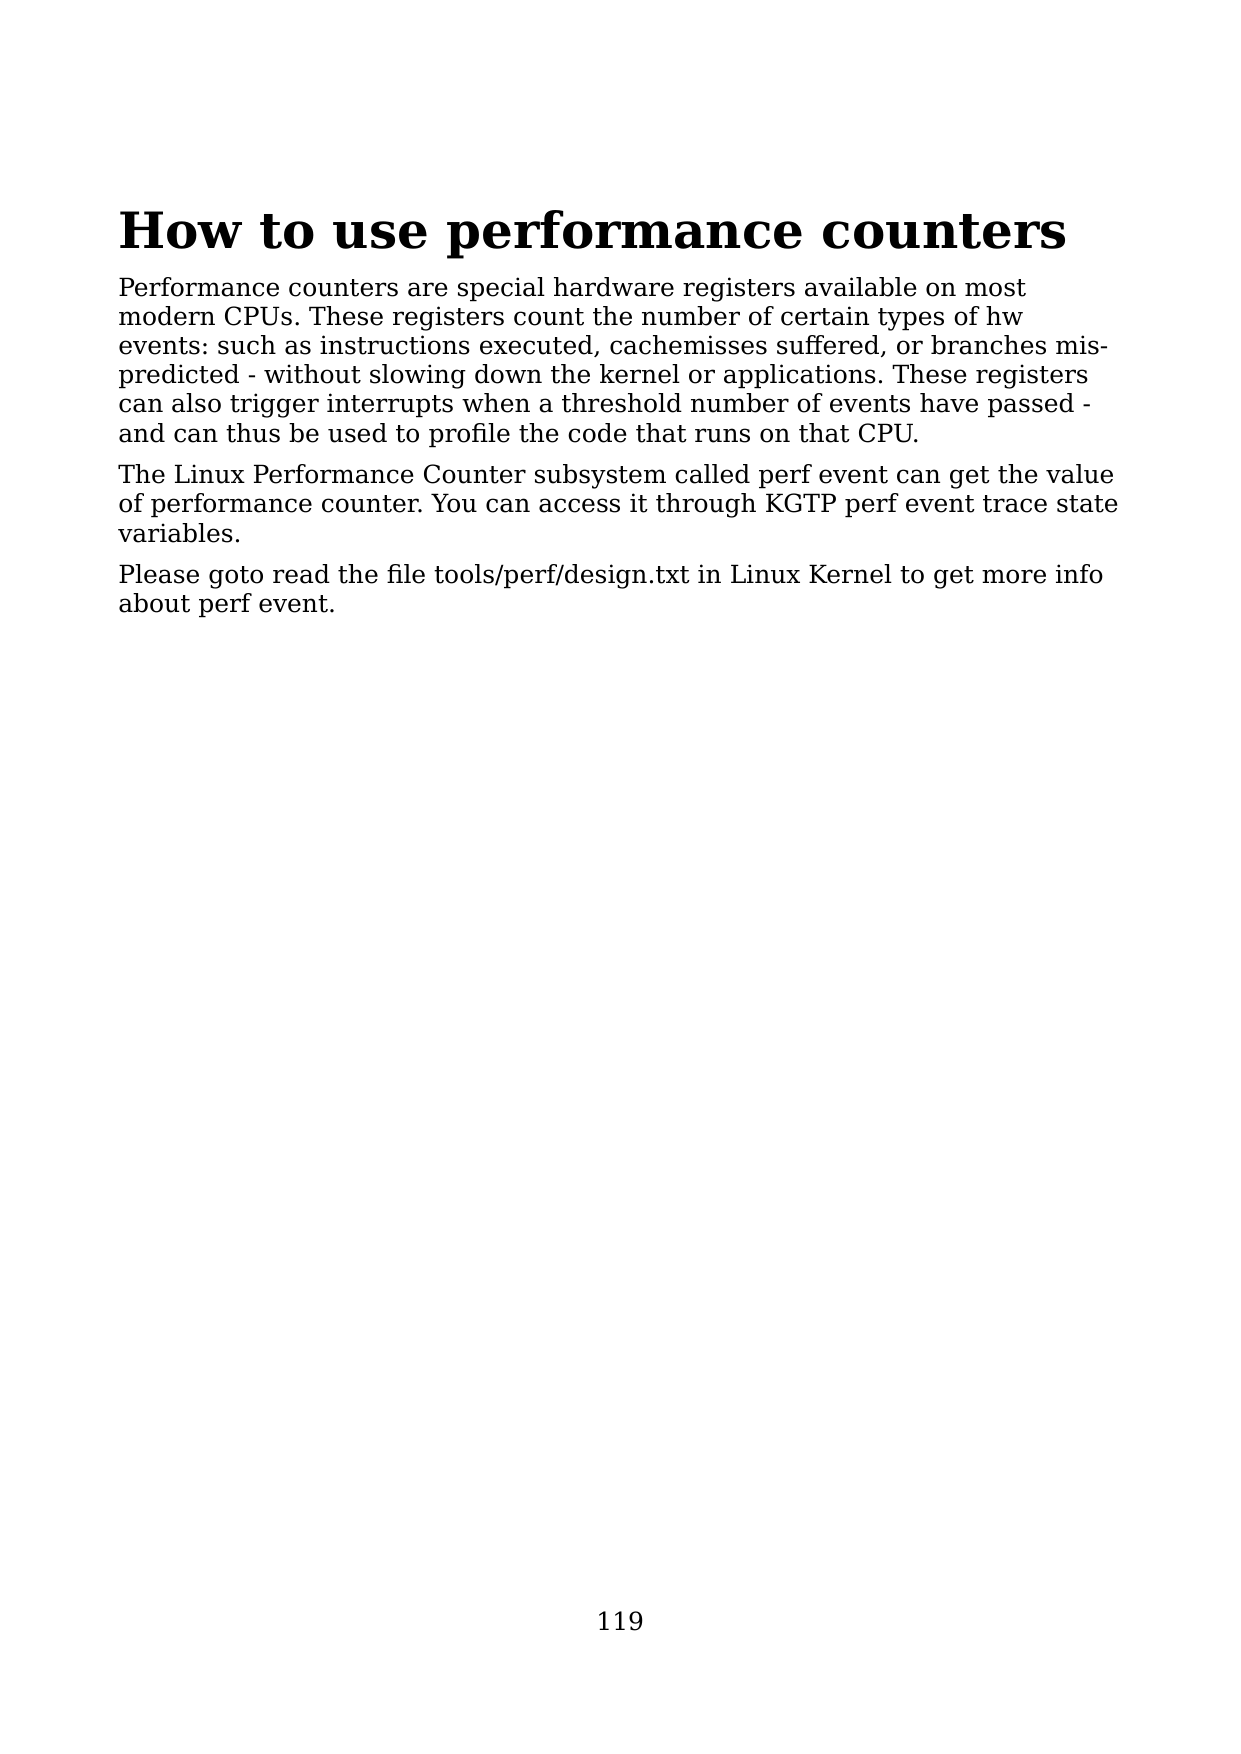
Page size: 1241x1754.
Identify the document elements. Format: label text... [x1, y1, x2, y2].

text The Linux Performance Counter subsystem called perf event can get the value of performance counter. You can access it through KGTP perf event trace state variables. [118, 461, 1122, 548]
text Please goto read the file tools/perf/design.txt in Linux Kernel to get more info about perf event. [118, 561, 1122, 619]
text Performance counters are special hardware registers available on most modern CPUs. These registers count the number of certain types of hw events: such as instructions executed, cachemisses suffered, or branches mis-predicted - without slowing down the kernel or applications. These registers can also trigger interrupts when a threshold number of events have passed - and can thus be used to profile the code that runs on that CPU. [118, 273, 1122, 448]
subtitle How to use performance counters [118, 202, 1122, 261]
